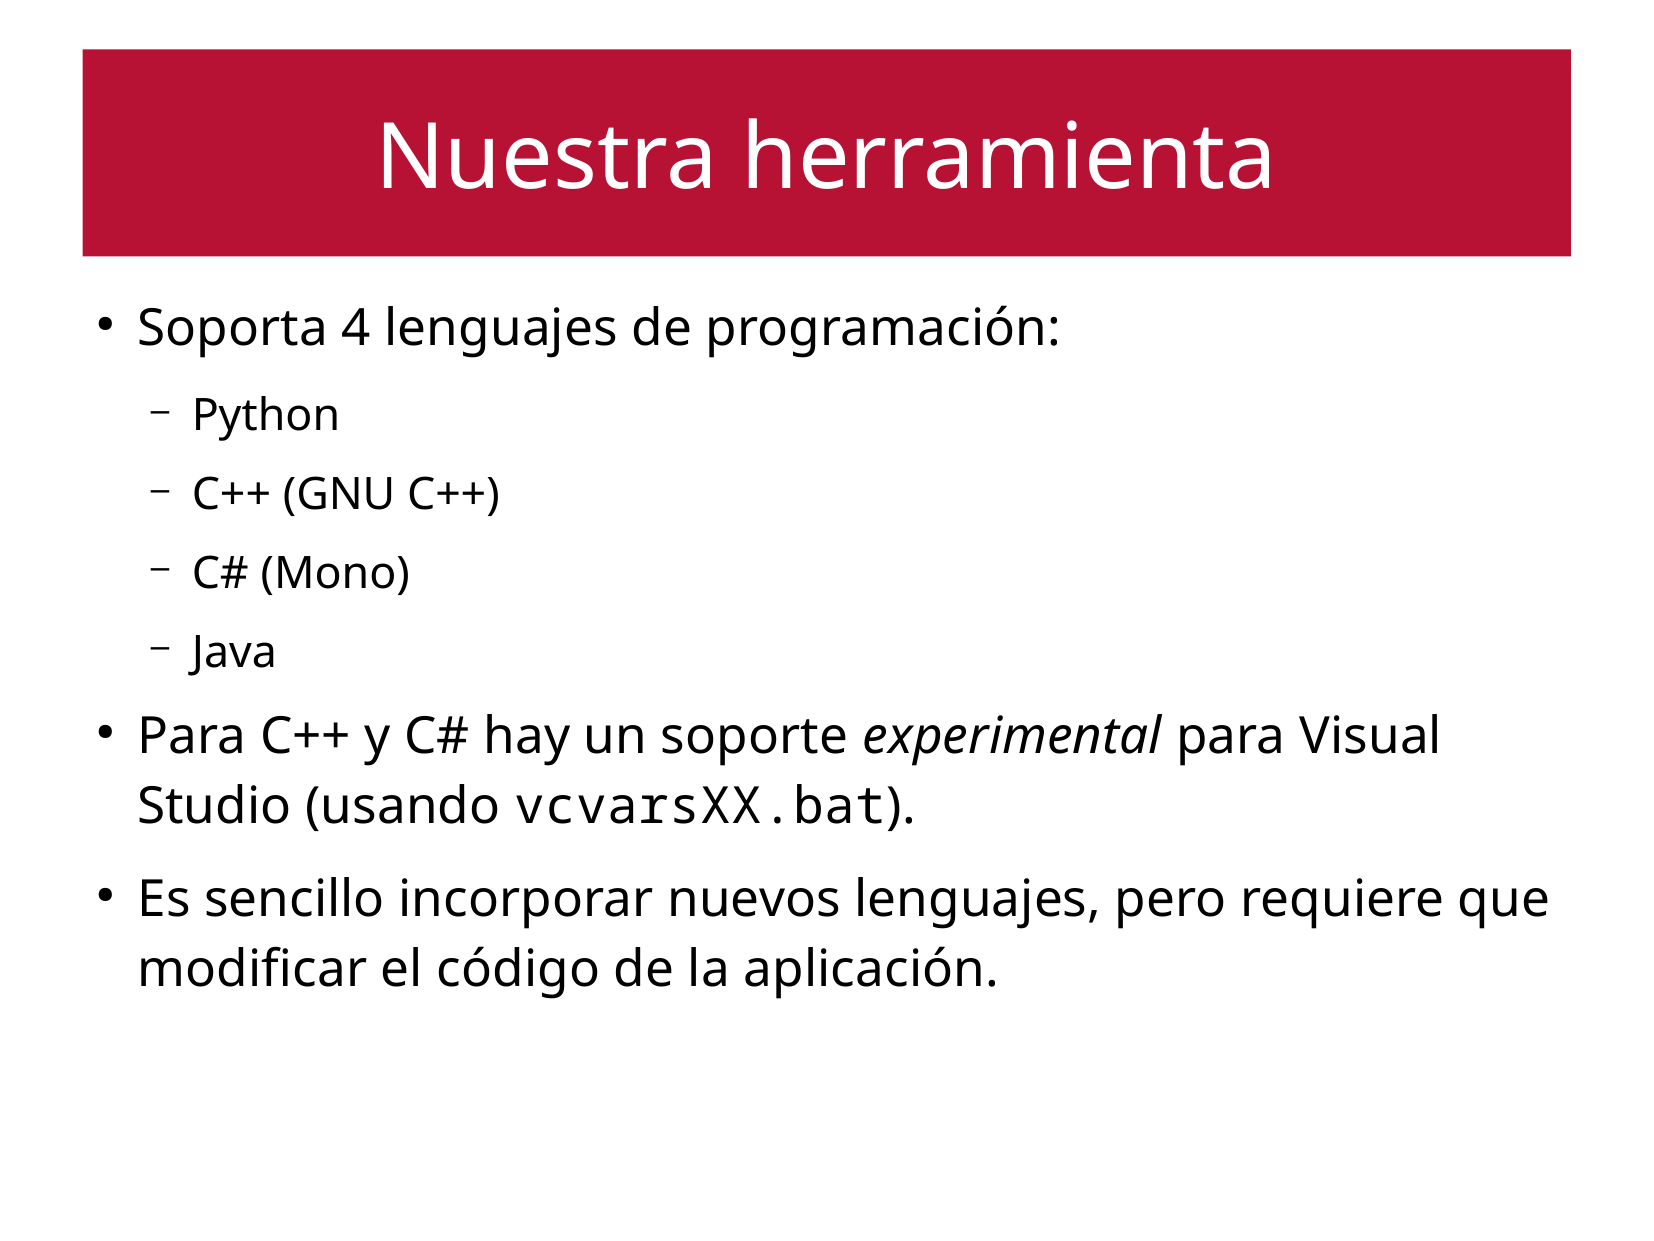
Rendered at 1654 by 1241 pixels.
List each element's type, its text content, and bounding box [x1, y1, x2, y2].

title Nuestra herramienta [82, 49, 1571, 257]
list Soporta 4 lenguajes de programación: Python C++ (GNU C++) C# (Mono) Java Para C++ y C# hay un soporte experimental para Visual Studio (usando vcvarsXX.bat). Es sencillo incorporar nuevos lenguajes, pero requiere que modificar el código de la aplicación. [82, 290, 1571, 1010]
